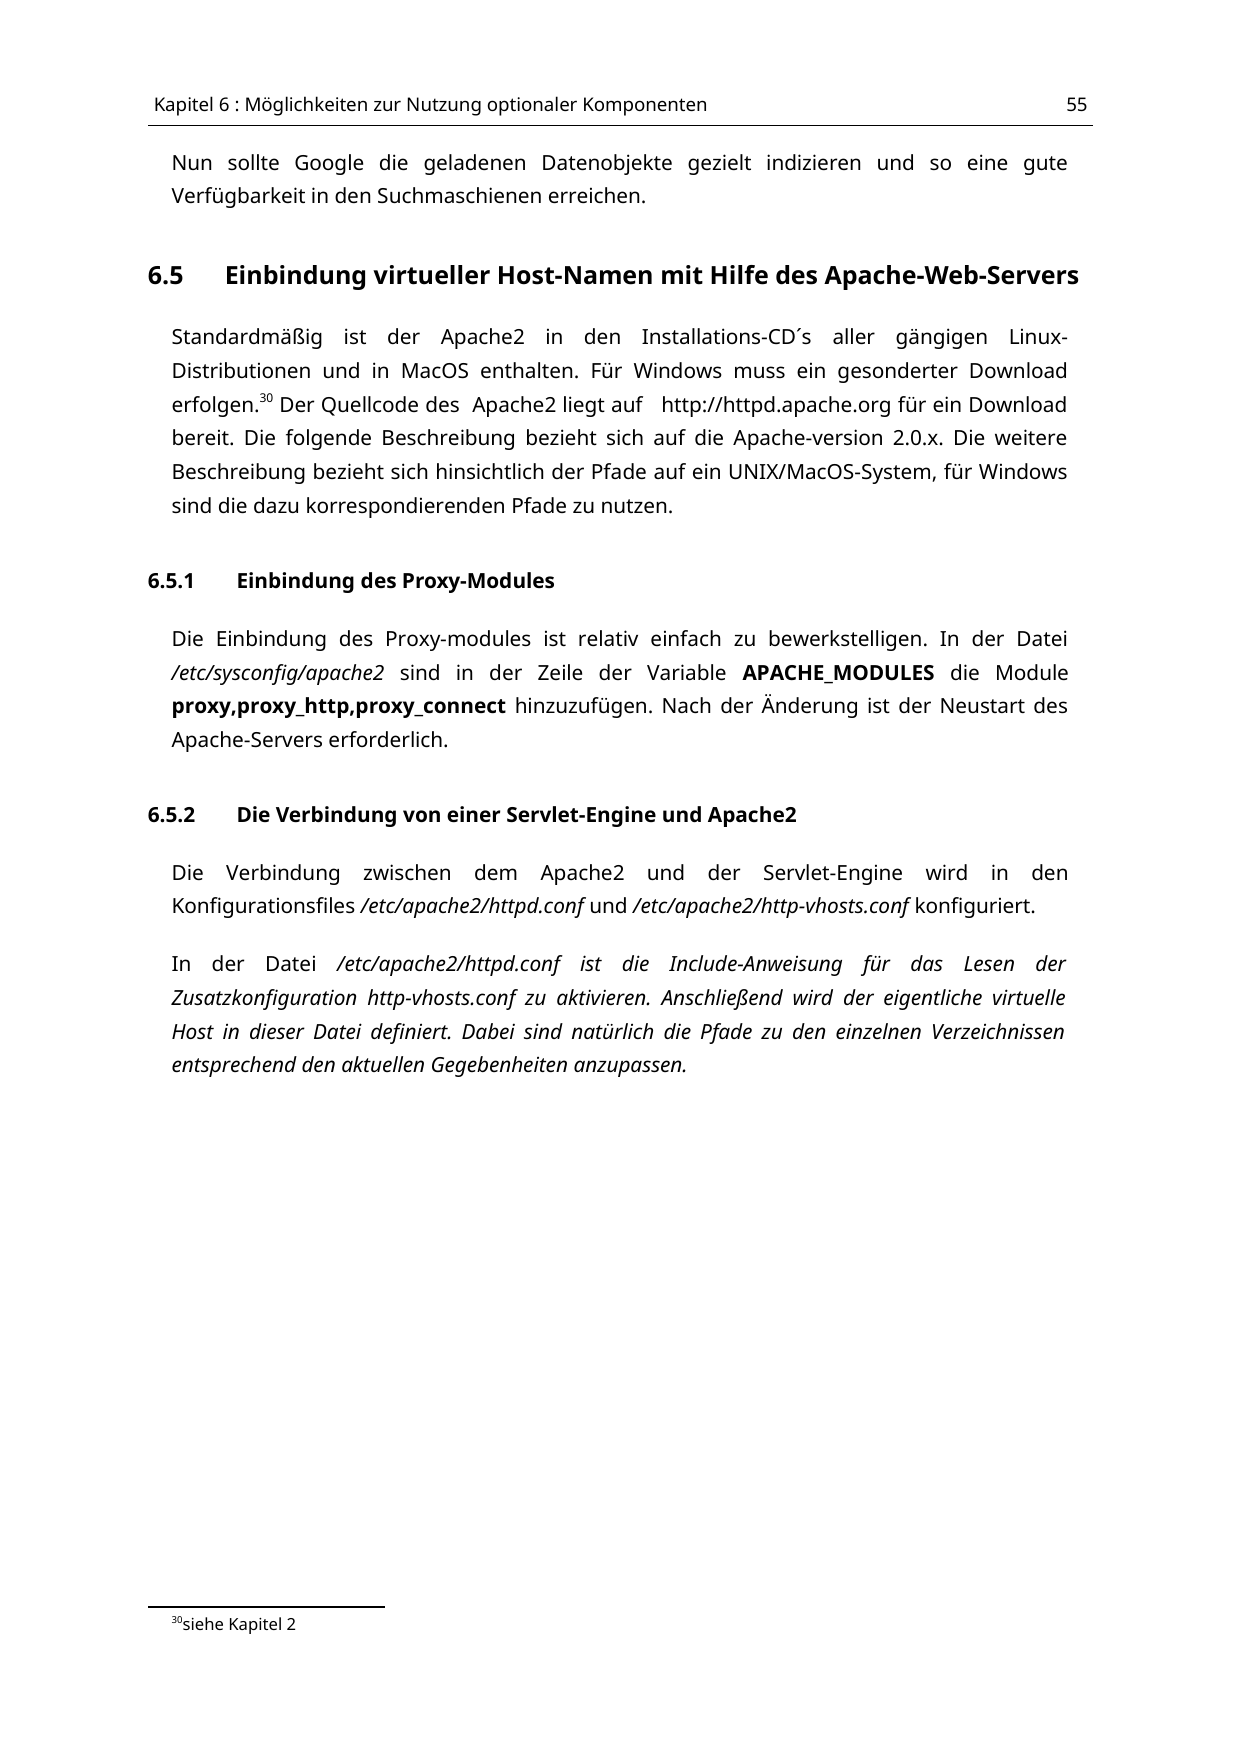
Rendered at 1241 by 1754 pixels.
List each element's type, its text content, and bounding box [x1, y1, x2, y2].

text Die Verbindung zwischen dem Apache2 und der Servlet-Engine wird in den Konfigurationsfiles /etc/apache2/httpd.conf und /etc/apache2/http-vhosts.conf konfiguriert. [171, 858, 1069, 920]
text Die Einbindung des Proxy-modules ist relativ einfach zu bewerkstelligen. In der Datei /etc/sysconfig/apache2 sind in der Zeile der Variable APACHE_MODULES die Module proxy,proxy_http,proxy_connect hinzuzufügen. Nach der Änderung ist der Neustart des Apache-Servers erforderlich. [171, 624, 1069, 753]
subtitle Einbindung virtueller Host-Namen mit Hilfe des Apache-Web-Servers [148, 258, 1092, 292]
text siehe Kapitel 2 [171, 1613, 1069, 1636]
text Nun sollte Google die geladenen Datenobjekte gezielt indizieren und so eine gute Verfügbarkeit in den Suchmaschienen erreichen. [171, 148, 1069, 210]
subtitle Die Verbindung von einer Servlet-Engine und Apache2 [148, 800, 1092, 829]
text In der Datei /etc/apache2/httpd.conf ist die Include-Anweisung für das Lesen der Zusatzkonfiguration http-vhosts.conf zu aktivieren. Anschließend wird der eigentliche virtuelle Host in dieser Datei definiert. Dabei sind natürlich die Pfade zu den einzelnen Verzeichnissen entsprechend den aktuellen Gegebenheiten anzupassen. [171, 949, 1069, 1079]
text Standardmäßig ist der Apache2 in den Installations-CD´s aller gängigen Linux-Distributionen und in MacOS enthalten. Für Windows muss ein gesonderter Download erfolgen. Der Quellcode des Apache2 liegt auf http://httpd.apache.org für ein Download bereit. Die folgende Beschreibung bezieht sich auf die Apache-version 2.0.x. Die weitere Beschreibung bezieht sich hinsichtlich der Pfade auf ein UNIX/MacOS-System, für Windows sind die dazu korrespondierenden Pfade zu nutzen. [171, 322, 1069, 519]
subtitle Einbindung des Proxy-Modules [148, 566, 1092, 594]
